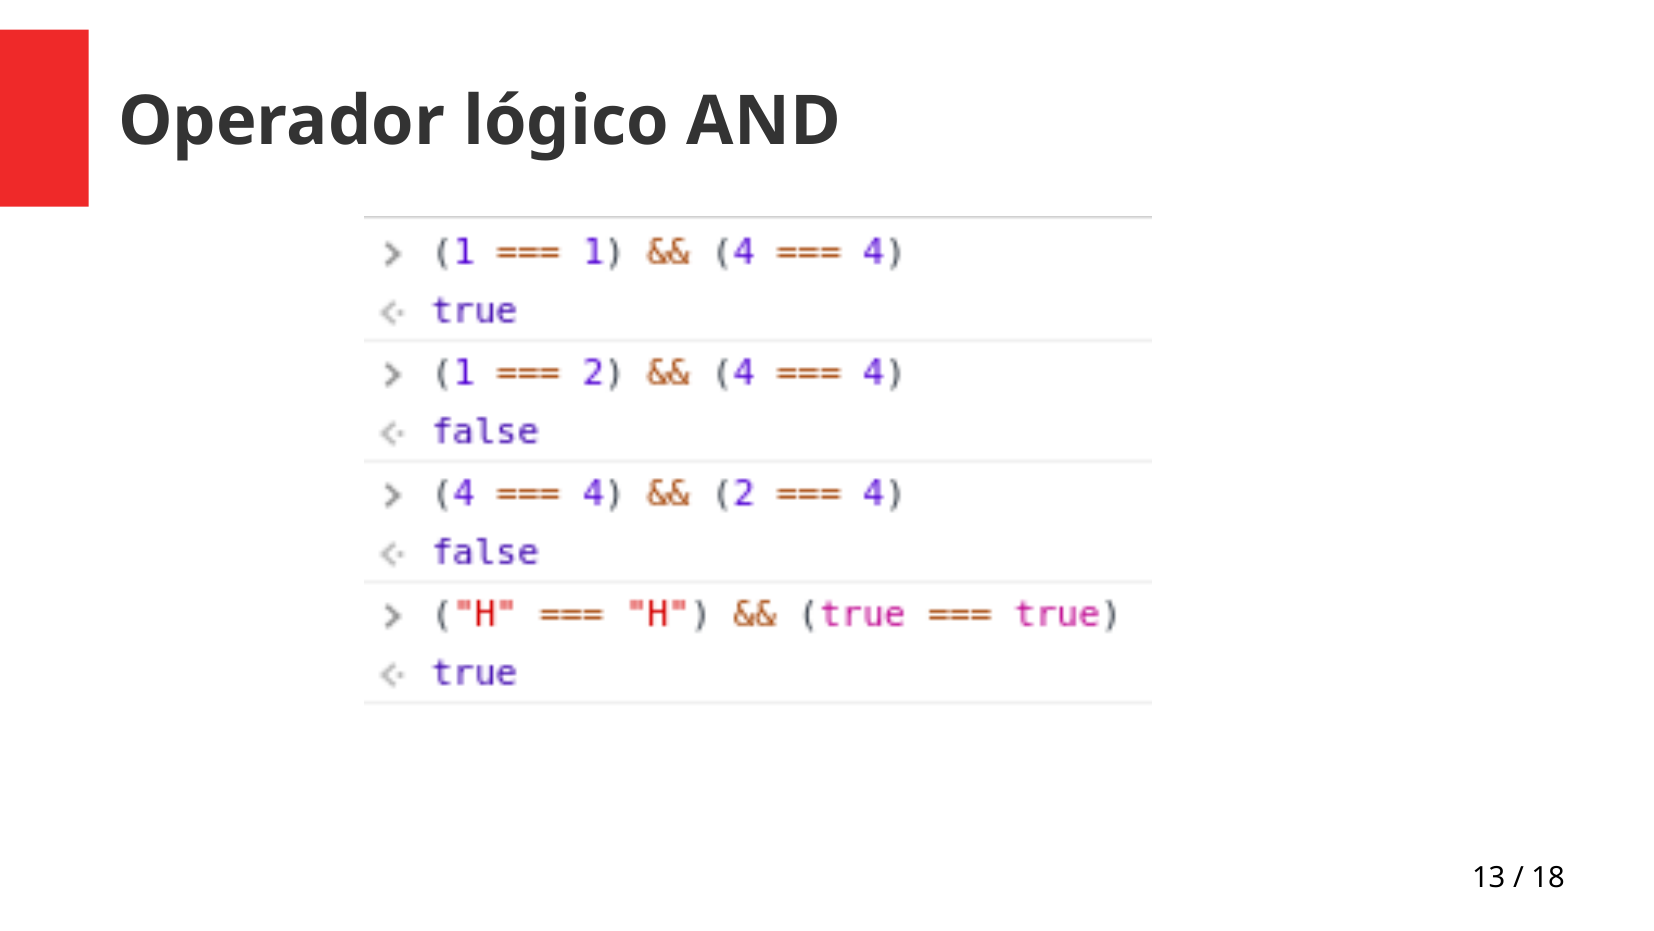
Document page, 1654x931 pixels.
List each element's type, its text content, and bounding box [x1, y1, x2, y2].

picture [364, 216, 1152, 712]
title Operador lógico AND [118, 29, 1595, 207]
